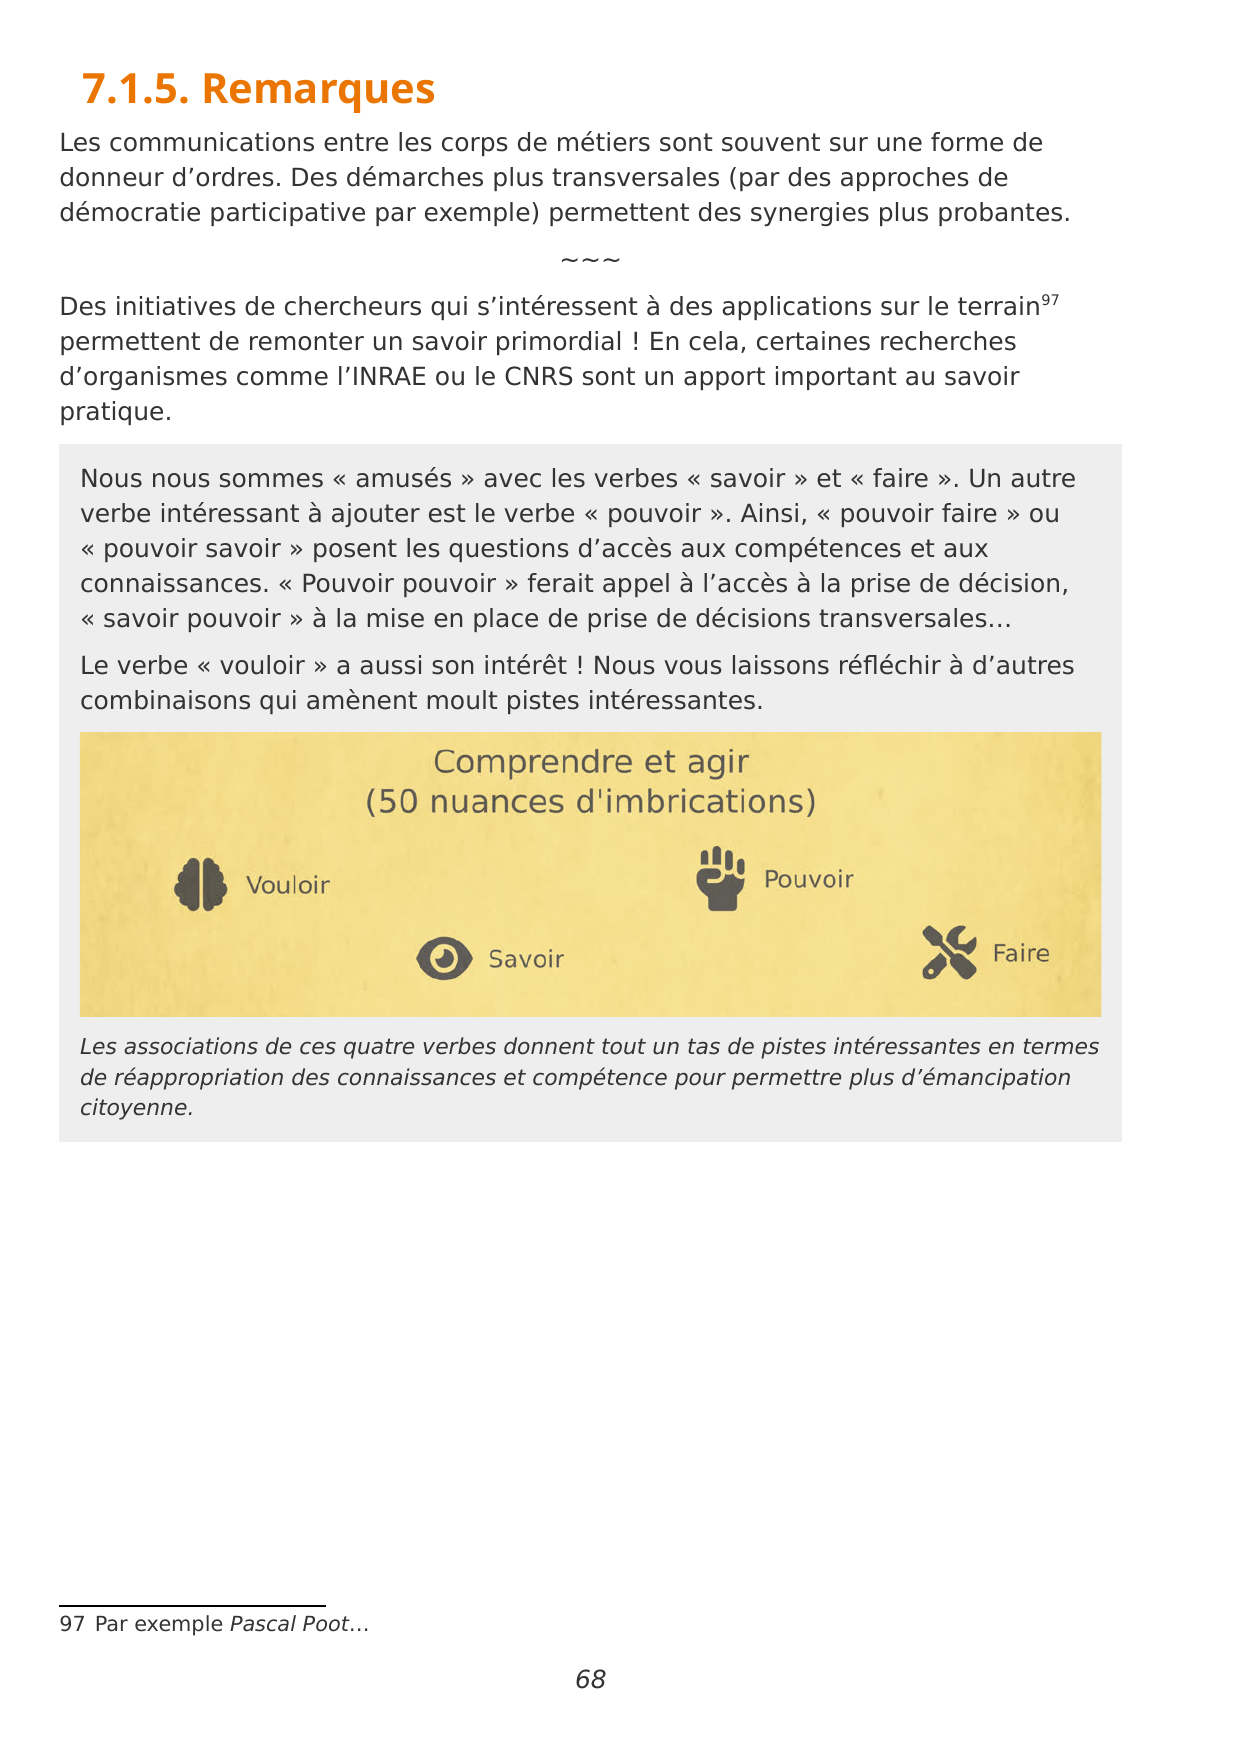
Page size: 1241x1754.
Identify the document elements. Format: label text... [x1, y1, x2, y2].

text Les associations de ces quatre verbes donnent tout un tas de pistes intéressantes en termes de réappropriation des connaissances et compétence pour permettre plus d’émancipation citoyenne. [59, 1013, 1122, 1142]
picture [79, 732, 1102, 1017]
text Les communications entre les corps de métiers sont souvent sur une forme de donneur d’ordres. Des démarches plus transversales (par des approches de démocratie participative par exemple) permettent des synergies plus probantes. [59, 128, 1122, 227]
subtitle Remarques [83, 59, 1122, 116]
text ~~~ [59, 245, 1122, 274]
text Nous nous sommes « amusés » avec les verbes « savoir » et « faire ». Un autre verbe intéressant à ajouter est le verbe « pouvoir ». Ainsi, « pouvoir faire » ou « pouvoir savoir » posent les questions d’accès aux compétences et aux connaissances. « Pouvoir pouvoir » ferait appel à l’accès à la prise de décision, « savoir pouvoir » à la mise en place de prise de décisions transversales… [59, 444, 1122, 630]
text Par exemple Pascal Poot… [59, 1612, 1122, 1636]
text Des initiatives de chercheurs qui s’intéressent à des applications sur le terrain permettent de remonter un savoir primordial ! En cela, certaines recherches d’organismes comme l’INRAE ou le CNRS sont un apport important au savoir pratique. [59, 292, 1122, 426]
text Le verbe « vouloir » a aussi son intérêt ! Nous vous laissons réfléchir à d’autres combinaisons qui amènent moult pistes intéressantes. [59, 630, 1122, 712]
